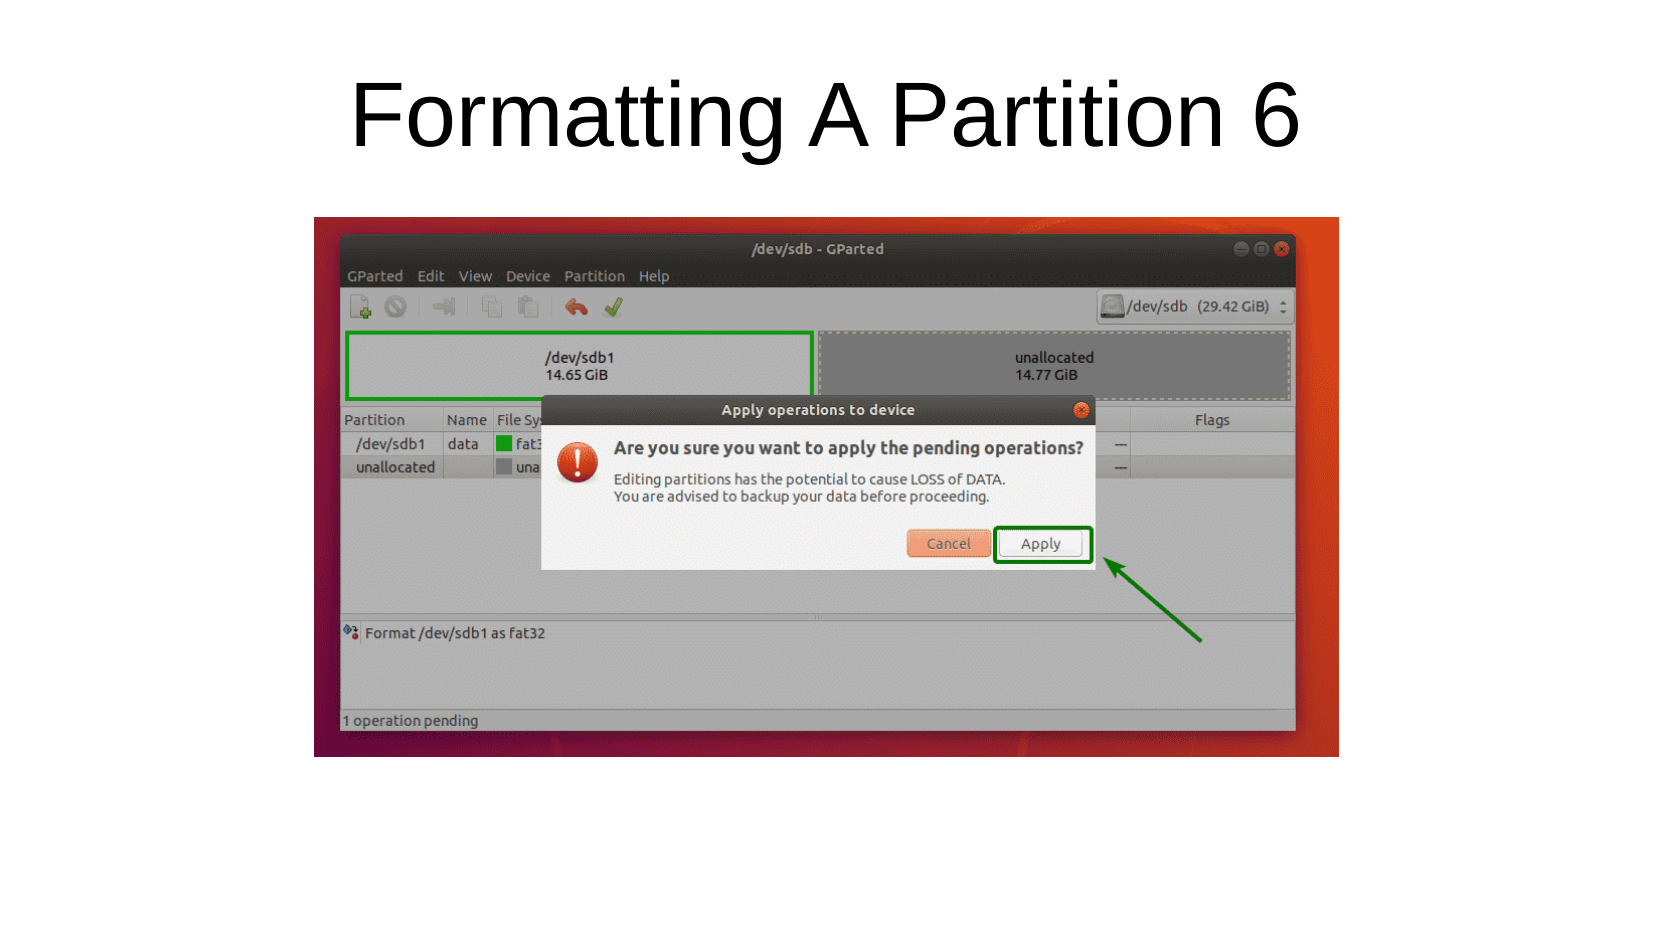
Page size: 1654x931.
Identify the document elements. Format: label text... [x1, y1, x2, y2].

title Formatting A Partition 6 [82, 37, 1571, 193]
picture [314, 217, 1339, 758]
